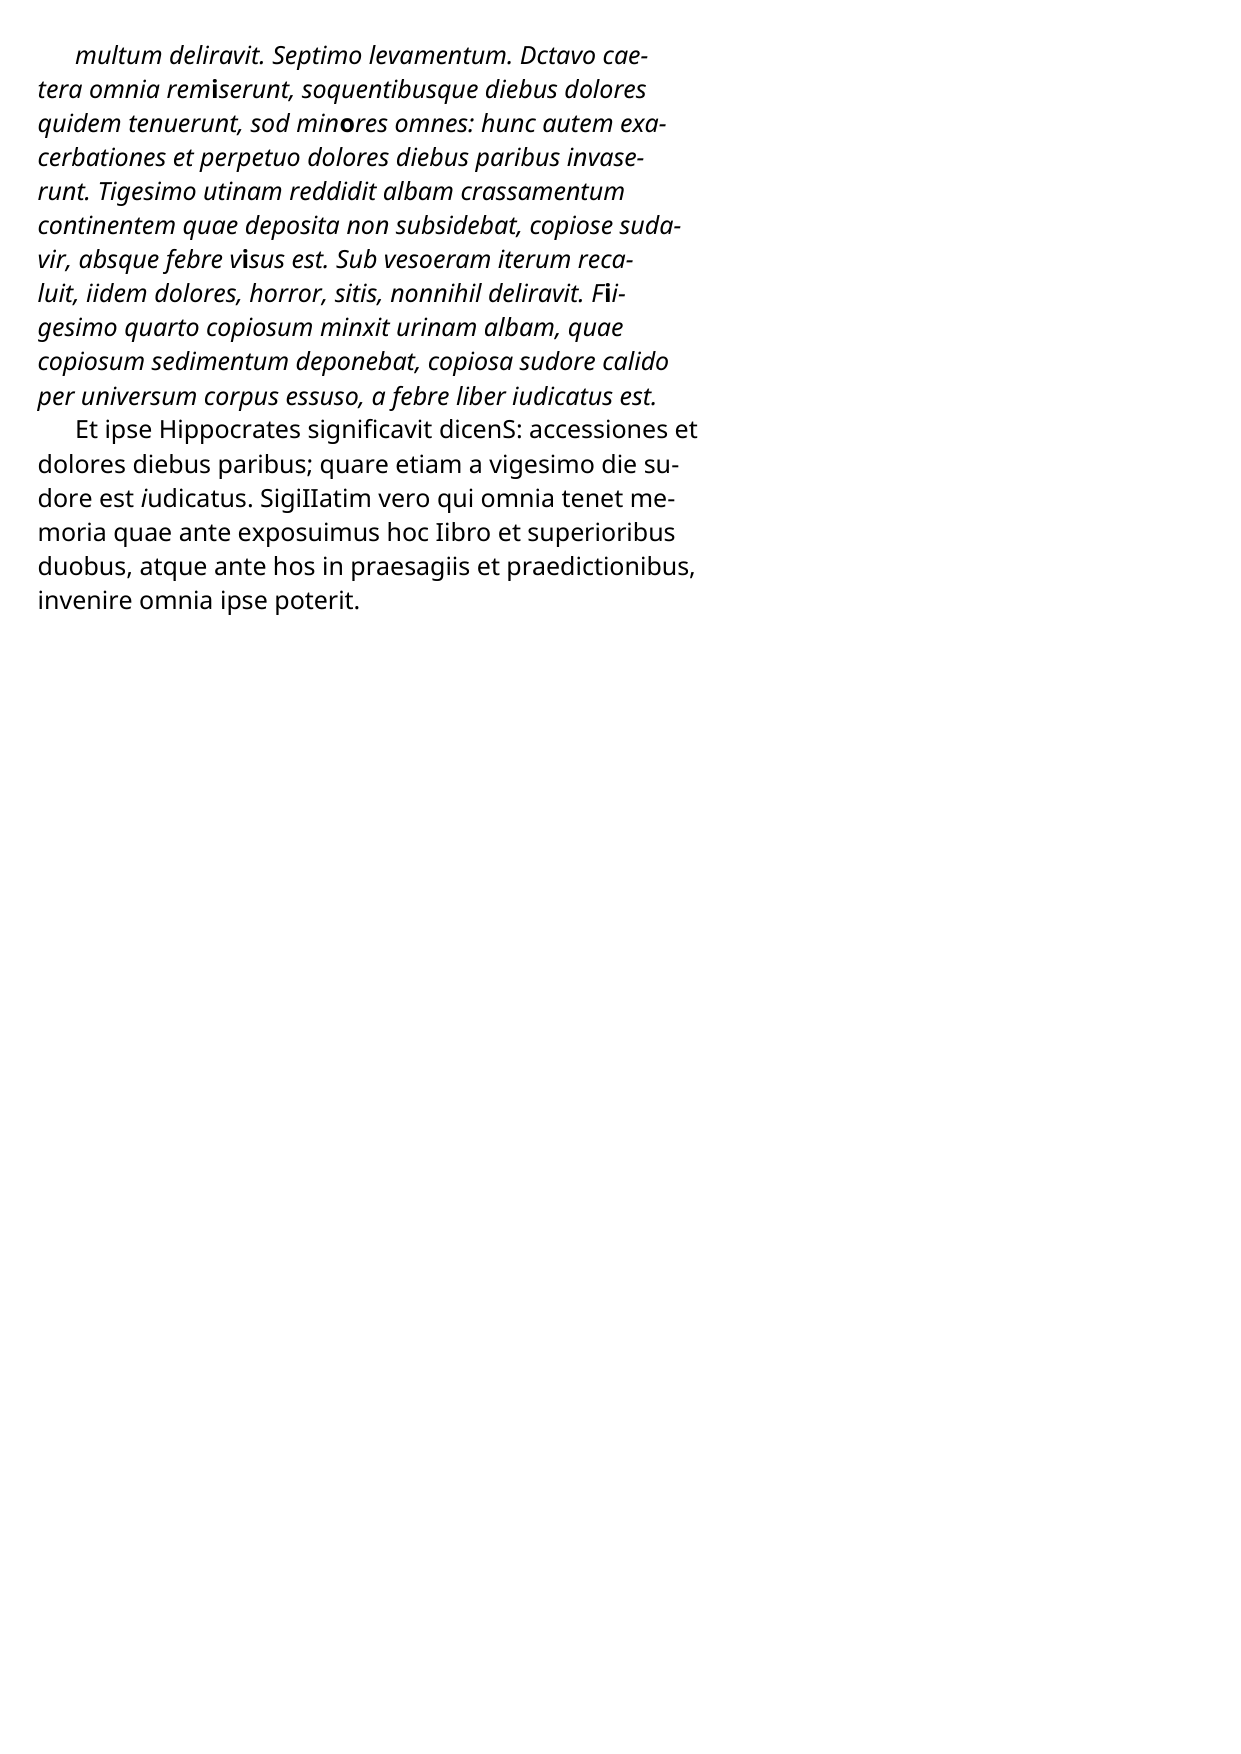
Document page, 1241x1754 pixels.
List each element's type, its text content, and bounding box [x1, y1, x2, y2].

text Et ipse Hippocrates significavit dicenS: accessiones et dolores diebus paribus; quare etiam a vigesimo die su- dore est iudicatus. SigiIIatim vero qui omnia tenet me- moria quae ante exposuimus hoc Iibro et superioribus duobus, atque ante hos in praesagiis et praedictionibus, invenire omnia ipse poterit. [37, 412, 1203, 617]
text multum deliravit. Septimo levamentum. Dctavo cae- tera omnia remiserunt, soquentibusque diebus dolores quidem tenuerunt, sod minores omnes: hunc autem exa- cerbationes et perpetuo dolores diebus paribus invase- runt. Tigesimo utinam reddidit albam crassamentum continentem quae deposita non subsidebat, copiose suda- vir, absque febre visus est. Sub vesoeram iterum reca- luit, iidem dolores, horror, sitis, nonnihil deliravit. Fii- gesimo quarto copiosum minxit urinam albam, quae copiosum sedimentum deponebat, copiosa sudore calido per universum corpus essuso, a febre liber iudicatus est. [37, 37, 1203, 412]
